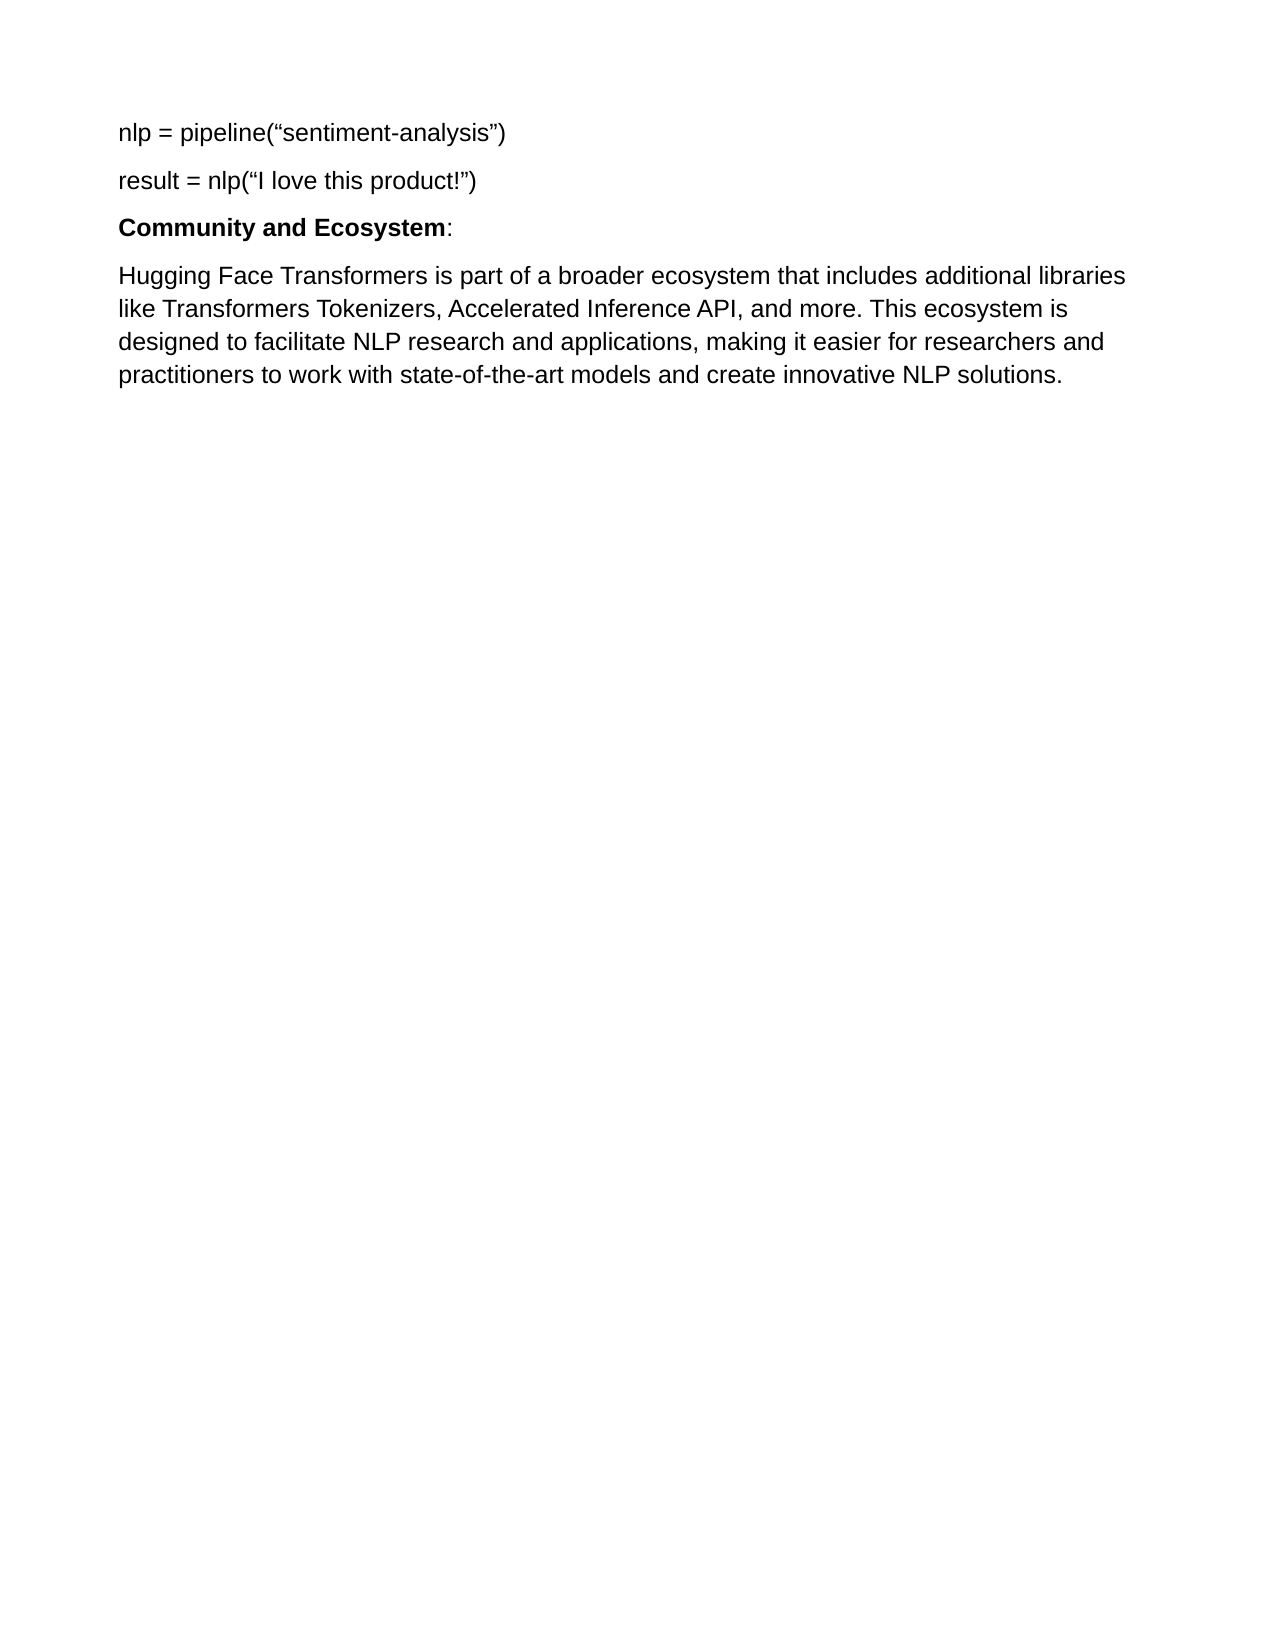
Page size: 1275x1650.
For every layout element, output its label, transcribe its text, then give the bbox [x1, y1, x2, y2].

text result = nlp(“I love this product!”) [118, 166, 1157, 194]
text Community and Ecosystem: [118, 213, 1157, 242]
text nlp = pipeline(“sentiment-analysis”) [118, 118, 1157, 147]
text Hugging Face Transformers is part of a broader ecosystem that includes additional libraries like Transformers Tokenizers, Accelerated Inference API, and more. This ecosystem is designed to facilitate NLP research and applications, making it easier for researchers and practitioners to work with state-of-the-art models and create innovative NLP solutions. [118, 261, 1157, 389]
